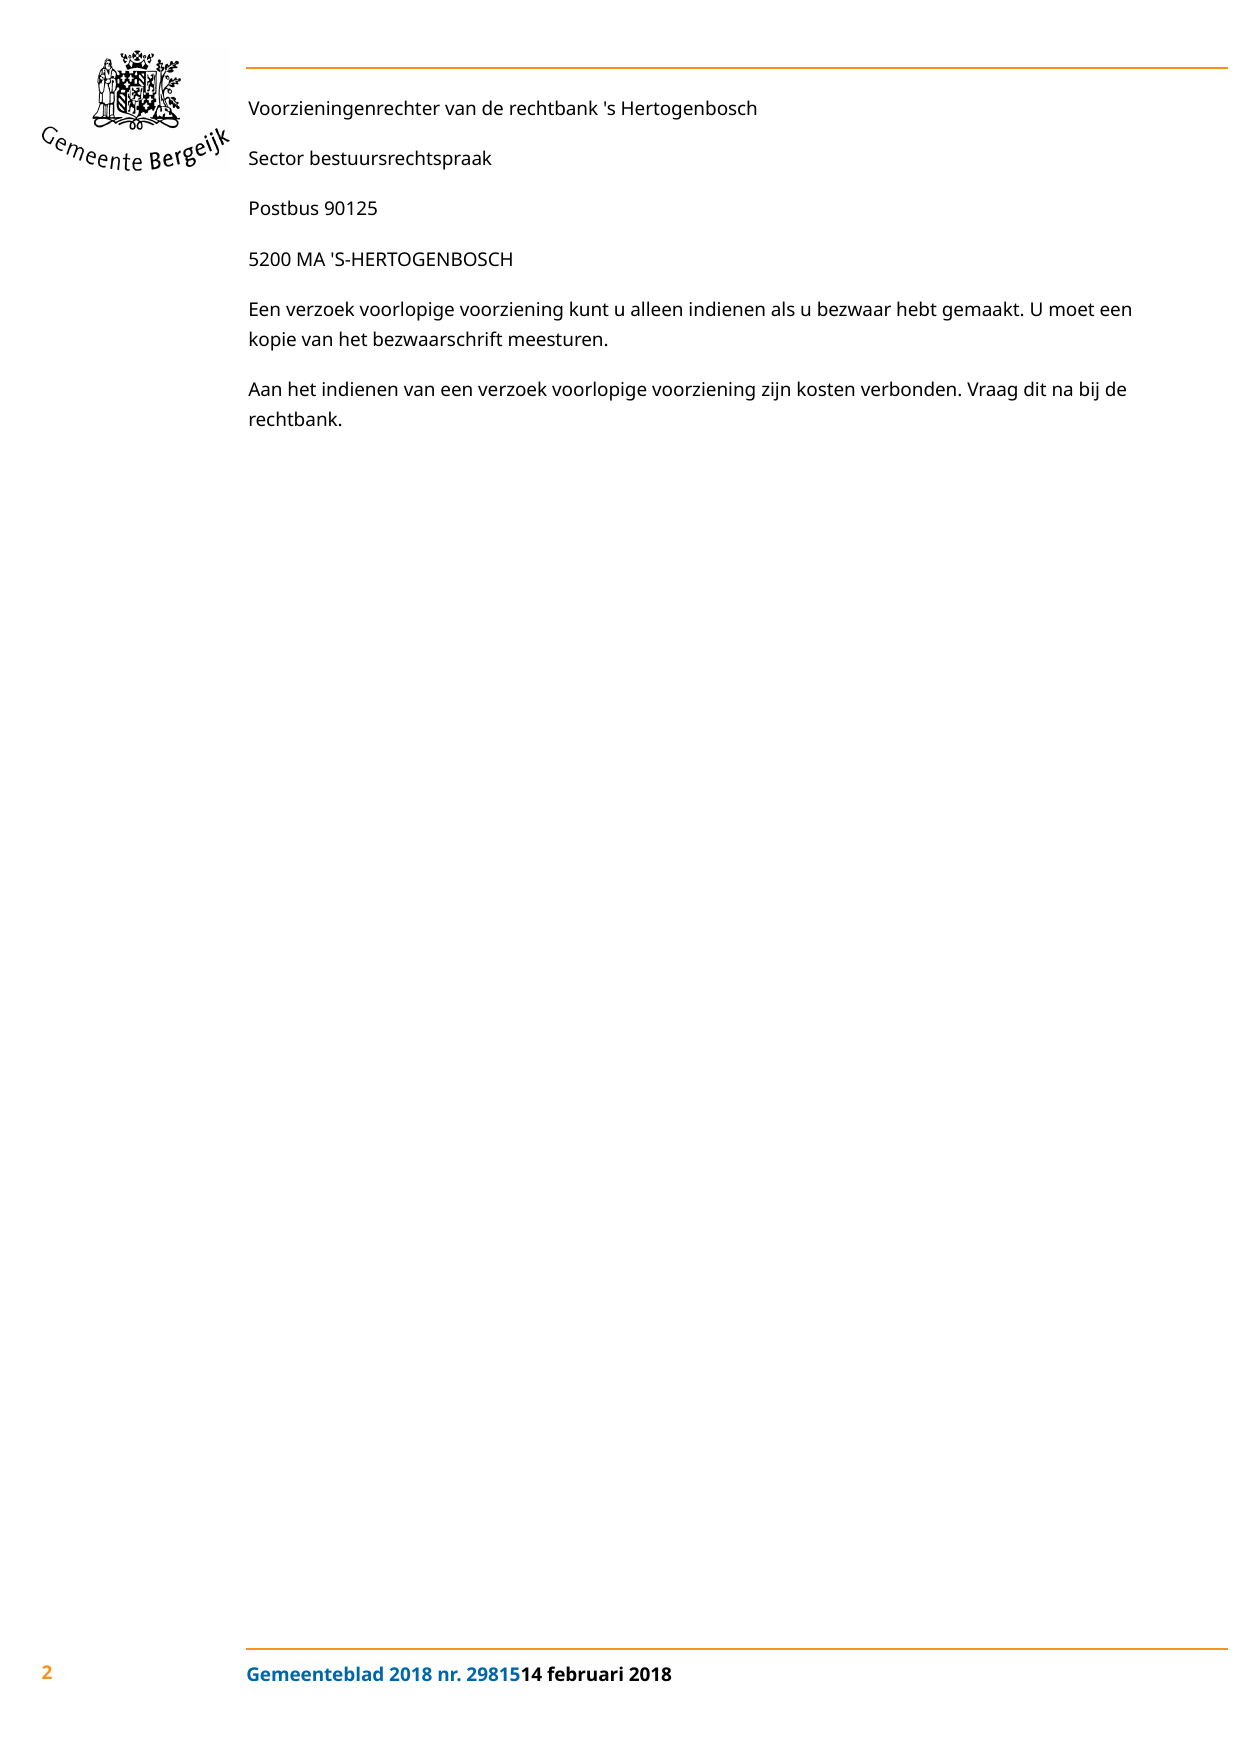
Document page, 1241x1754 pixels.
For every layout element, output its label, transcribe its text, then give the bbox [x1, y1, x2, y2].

text Sector bestuursrechtspraak [248, 145, 1152, 171]
text 5200 MA 'S-HERTOGENBOSCH [248, 246, 1152, 272]
text Aan het indienen van een verzoek voorlopige voorziening zijn kosten verbonden. Vraag dit na bij de rechtbank. [248, 376, 1152, 432]
text Voorzieningenrechter van de rechtbank 's Hertogenbosch [248, 95, 1152, 121]
picture [41, 47, 231, 172]
text Een verzoek voorlopige voorziening kunt u alleen indienen als u bezwaar hebt gemaakt. U moet een kopie van het bezwaarschrift meesturen. [248, 296, 1152, 352]
text Postbus 90125 [248, 196, 1152, 221]
